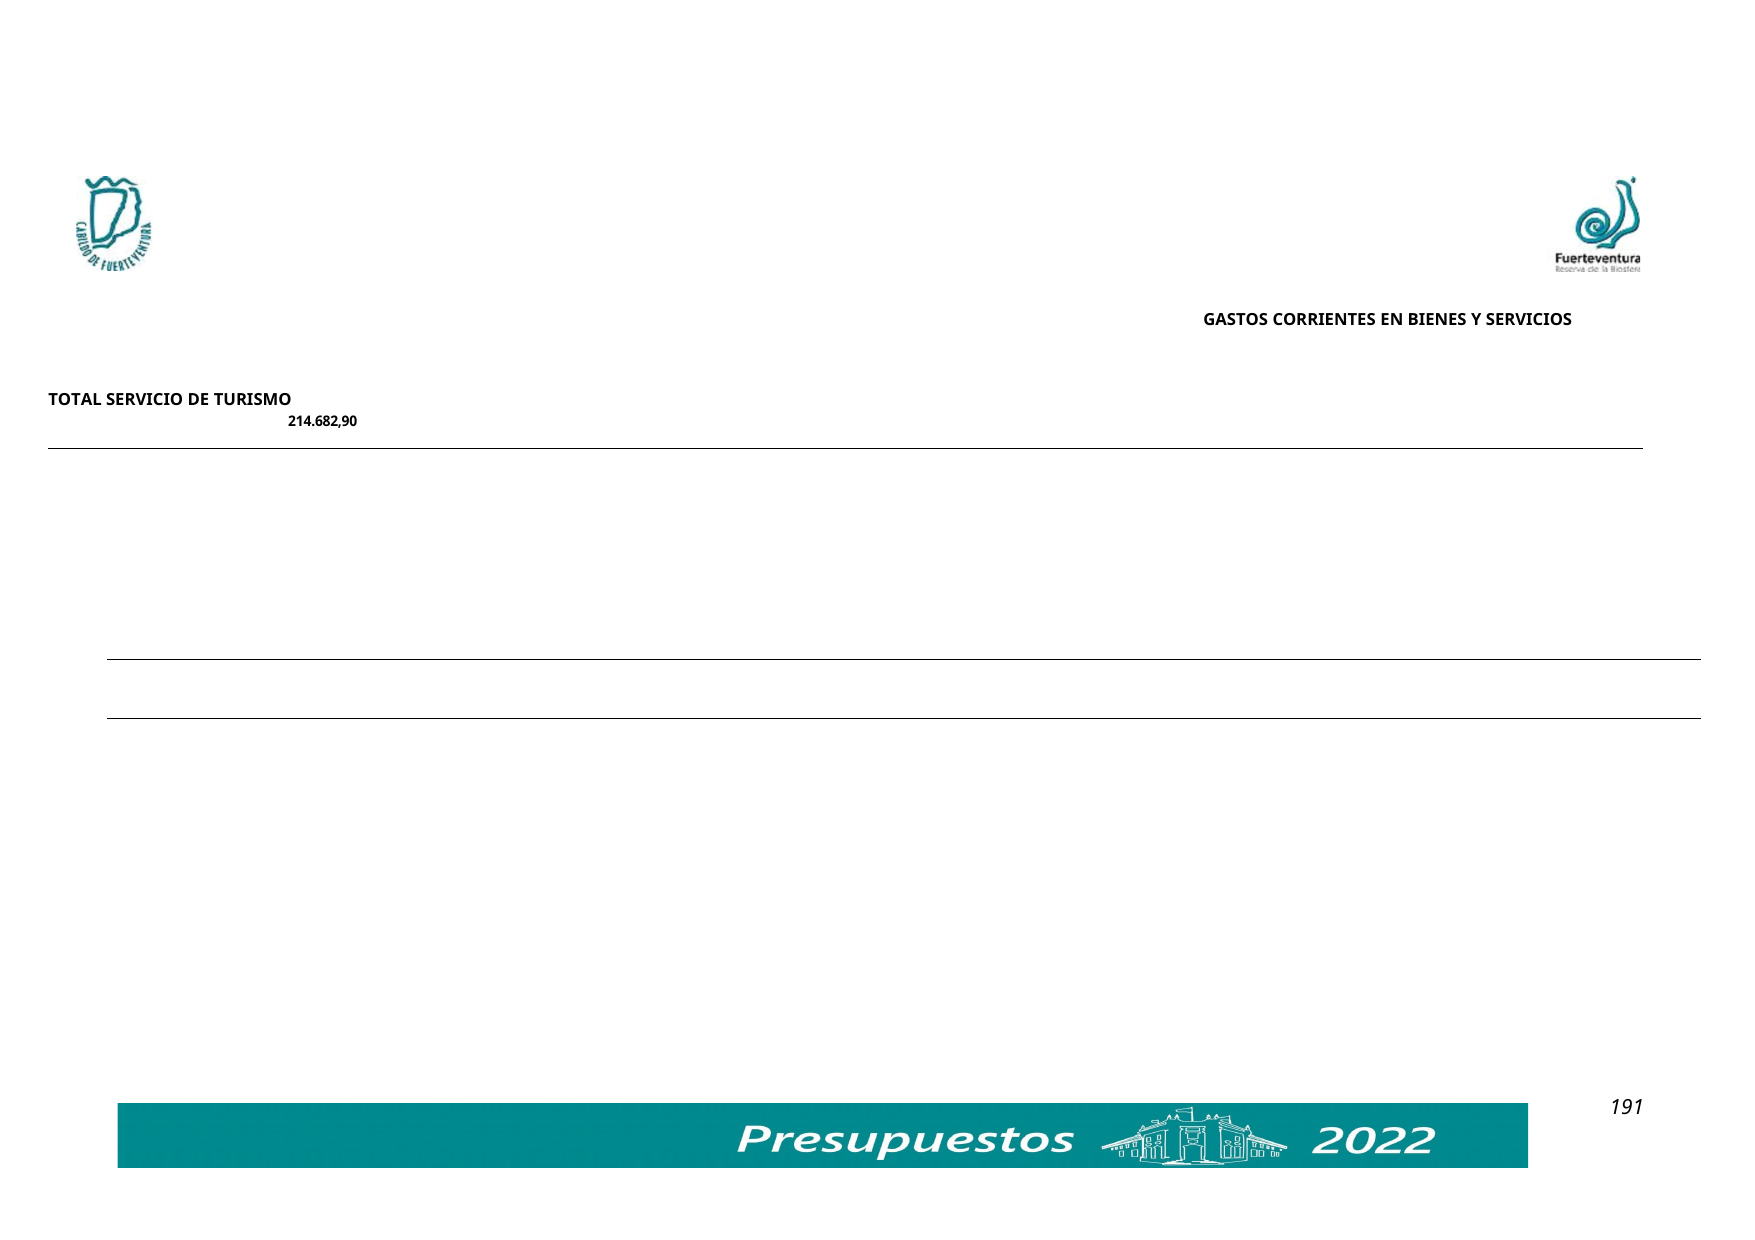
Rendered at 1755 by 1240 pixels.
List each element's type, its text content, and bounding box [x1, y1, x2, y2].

text TOTAL SERVICIO DE TURISMO 214.682,90 [48, 388, 357, 433]
